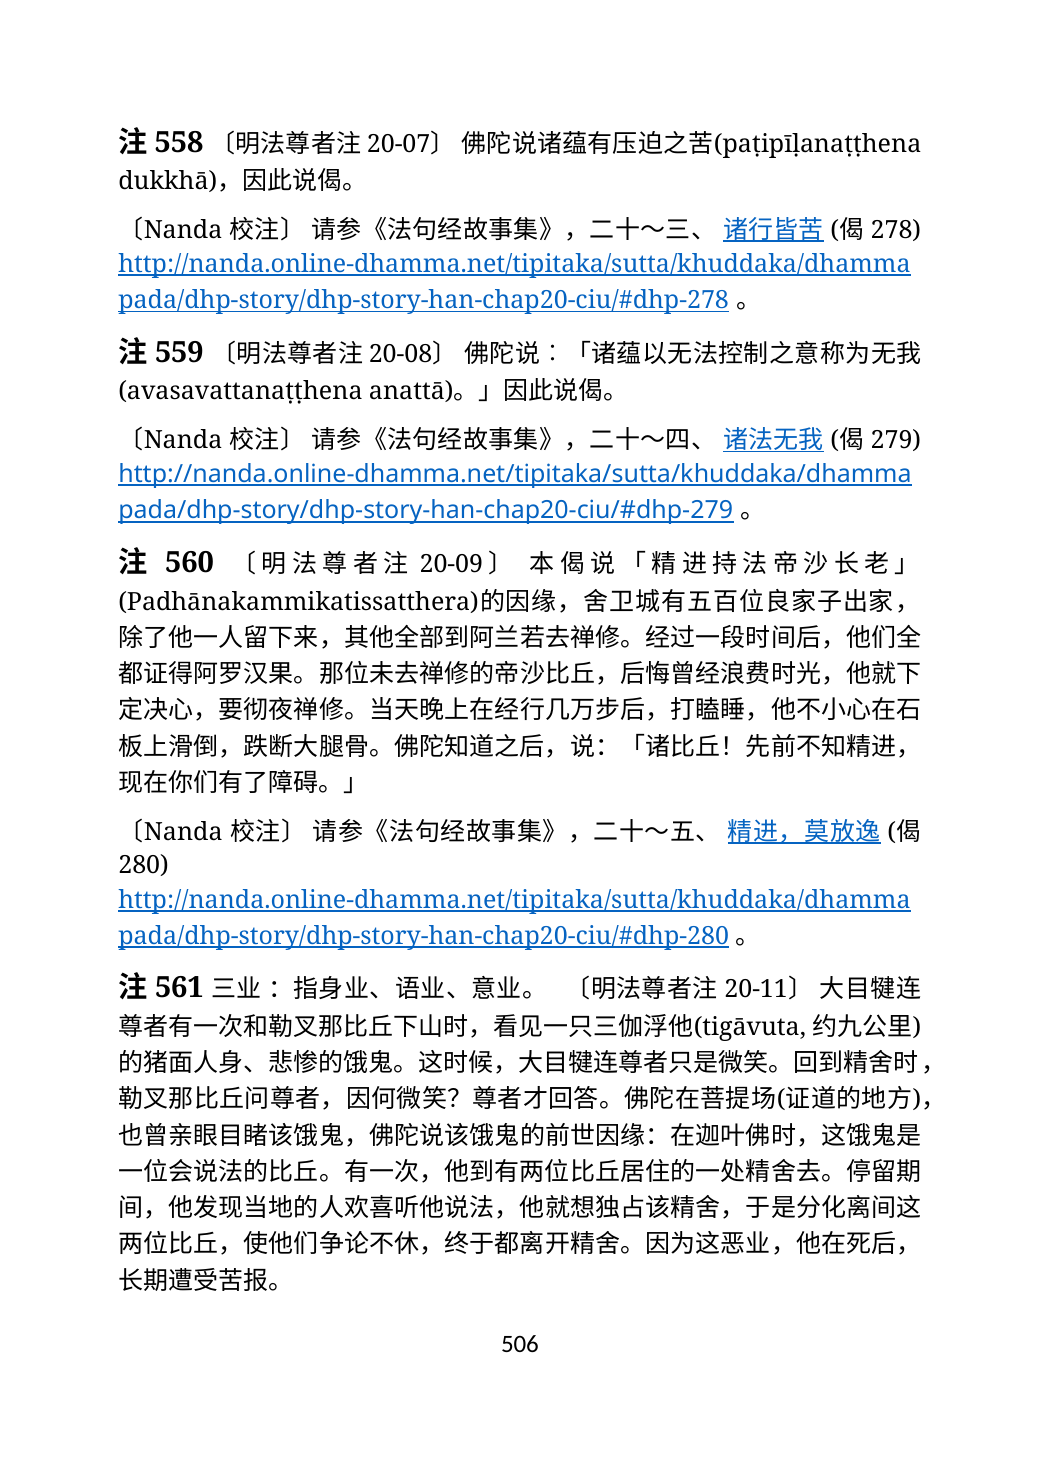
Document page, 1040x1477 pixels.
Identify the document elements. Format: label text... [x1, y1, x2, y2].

text 注 560 〔明法尊者注20-09〕 本偈说「精进持法帝沙长老」(Padhānakammikatissatthera)的因缘，舍卫城有五百位良家子出家，除了他一人留下来，其他全部到阿兰若去禅修。经过一段时间后，他们全都证得阿罗汉果。那位未去禅修的帝沙比丘，后悔曾经浪费时光，他就下定决心，要彻夜禅修。当天晚上在经行几万步后，打瞌睡，他不小心在石板上滑倒，跌断大腿骨。佛陀知道之后，说：「诸比丘！先前不知精进，现在你们有了障碍。」 [118, 538, 921, 798]
text 〔Nanda 校注〕 请参《法句经故事集》，二十～四、 诸法无我 (偈 279) http://nanda.online-dhamma.net/tipitaka/sutta/khuddaka/dhammapada/dhp-story/dhp-story-han-chap20-ciu/#dhp-279 。 [118, 419, 921, 526]
text 〔Nanda 校注〕 请参《法句经故事集》，二十～五、 精进，莫放逸 (偈 280) http://nanda.online-dhamma.net/tipitaka/sutta/khuddaka/dhammapada/dhp-story/dhp-story-han-chap20-ciu/#dhp-280 。 [118, 811, 921, 952]
text 注 561 三业 ：指身业、语业、意业。 〔明法尊者注20-11〕 大目犍连尊者有一次和勒叉那比丘下山时，看见一只三伽浮他(tigāvuta, 约九公里)的猪面人身、悲惨的饿鬼。这时候，大目犍连尊者只是微笑。回到精舍时，勒叉那比丘问尊者，因何微笑？尊者才回答。佛陀在菩提场(证道的地方)，也曾亲眼目睹该饿鬼，佛陀说该饿鬼的前世因缘：在迦叶佛时，这饿鬼是一位会说法的比丘。有一次，他到有两位比丘居住的一处精舍去。停留期间，他发现当地的人欢喜听他说法，他就想独占该精舍，于是分化离间这两位比丘，使他们争论不休，终于都离开精舍。因为这恶业，他在死后，长期遭受苦报。 [118, 964, 921, 1296]
text 注 558 〔明法尊者注20-07〕 佛陀说诸蕴有压迫之苦(paṭipīḷanaṭṭhena dukkhā)，因此说偈。 [118, 118, 921, 197]
text 注 559 〔明法尊者注20-08〕 佛陀说︰「诸蕴以无法控制之意称为无我(avasavattanaṭṭhena anattā)。」因此说偈。 [118, 328, 921, 407]
text 〔Nanda 校注〕 请参《法句经故事集》，二十～三、 诸行皆苦 (偈 278) http://nanda.online-dhamma.net/tipitaka/sutta/khuddaka/dhammapada/dhp-story/dhp-story-han-chap20-ciu/#dhp-278 。 [118, 209, 921, 316]
